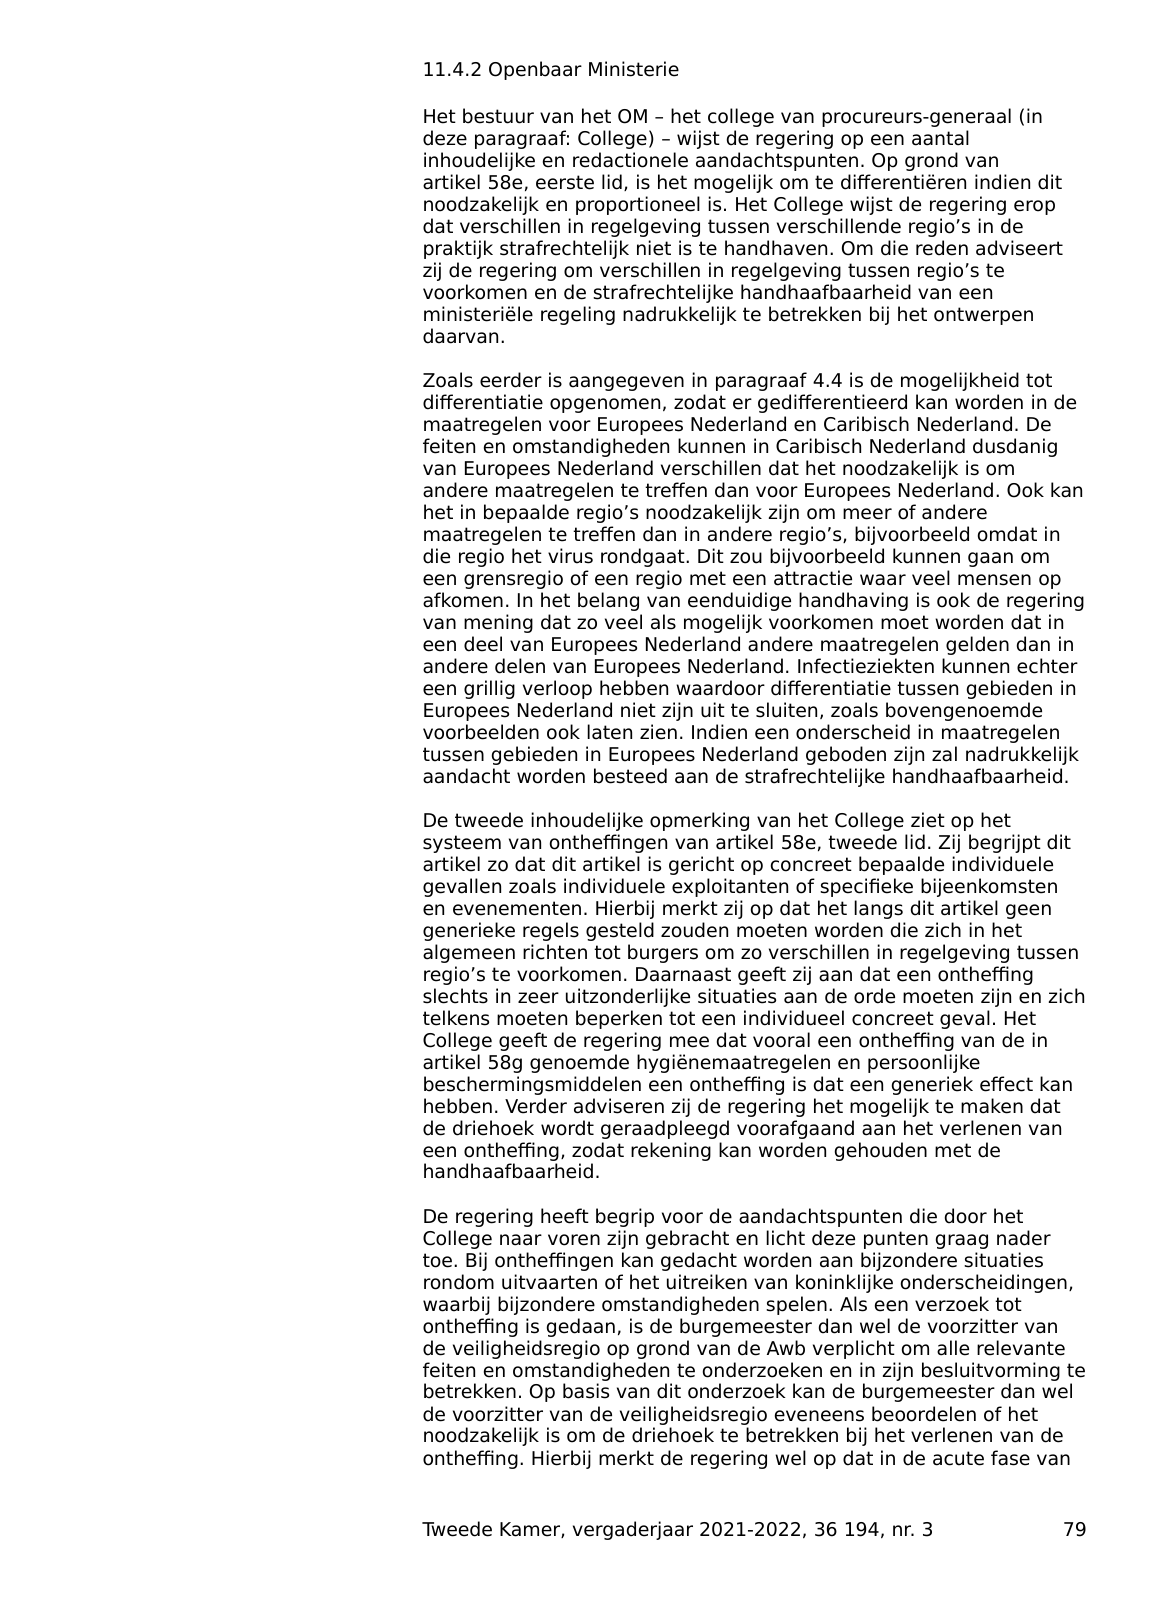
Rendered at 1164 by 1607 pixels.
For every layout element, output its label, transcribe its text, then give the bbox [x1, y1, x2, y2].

text Het bestuur van het OM – het college van procureurs-generaal (in deze paragraaf: College) – wijst de regering op een aantal inhoudelijke en redactionele aandachtspunten. Op grond van artikel 58e, eerste lid, is het mogelijk om te differentiëren indien dit noodzakelijk en proportioneel is. Het College wijst de regering erop dat verschillen in regelgeving tussen verschillende regio’s in de praktijk strafrechtelijk niet is te handhaven. Om die reden adviseert zij de regering om verschillen in regelgeving tussen regio’s te voorkomen en de strafrechtelijke handhaafbaarheid van een ministeriële regeling nadrukkelijk te betrekken bij het ontwerpen daarvan. [422, 106, 1087, 348]
text De tweede inhoudelijke opmerking van het College ziet op het systeem van ontheffingen van artikel 58e, tweede lid. Zij begrijpt dit artikel zo dat dit artikel is gericht op concreet bepaalde individuele gevallen zoals individuele exploitanten of specifieke bijeenkomsten en evenementen. Hierbij merkt zij op dat het langs dit artikel geen generieke regels gesteld zouden moeten worden die zich in het algemeen richten tot burgers om zo verschillen in regelgeving tussen regio’s te voorkomen. Daarnaast geeft zij aan dat een ontheffing slechts in zeer uitzonderlijke situaties aan de orde moeten zijn en zich telkens moeten beperken tot een individueel concreet geval. Het College geeft de regering mee dat vooral een ontheffing van de in artikel 58g genoemde hygiënemaatregelen en persoonlijke beschermingsmiddelen een ontheffing is dat een generiek effect kan hebben. Verder adviseren zij de regering het mogelijk te maken dat de driehoek wordt geraadpleegd voorafgaand aan het verlenen van een ontheffing, zodat rekening kan worden gehouden met de handhaafbaarheid. [422, 810, 1087, 1183]
text Zoals eerder is aangegeven in paragraaf 4.4 is de mogelijkheid tot differentiatie opgenomen, zodat er gedifferentieerd kan worden in de maatregelen voor Europees Nederland en Caribisch Nederland. De feiten en omstandigheden kunnen in Caribisch Nederland dusdanig van Europees Nederland verschillen dat het noodzakelijk is om andere maatregelen te treffen dan voor Europees Nederland. Ook kan het in bepaalde regio’s noodzakelijk zijn om meer of andere maatregelen te treffen dan in andere regio’s, bijvoorbeeld omdat in die regio het virus rondgaat. Dit zou bijvoorbeeld kunnen gaan om een grensregio of een regio met een attractie waar veel mensen op afkomen. In het belang van eenduidige handhaving is ook de regering van mening dat zo veel als mogelijk voorkomen moet worden dat in een deel van Europees Nederland andere maatregelen gelden dan in andere delen van Europees Nederland. Infectieziekten kunnen echter een grillig verloop hebben waardoor differentiatie tussen gebieden in Europees Nederland niet zijn uit te sluiten, zoals bovengenoemde voorbeelden ook laten zien. Indien een onderscheid in maatregelen tussen gebieden in Europees Nederland geboden zijn zal nadrukkelijk aandacht worden besteed aan de strafrechtelijke handhaafbaarheid. [422, 370, 1087, 788]
text De regering heeft begrip voor de aandachtspunten die door het College naar voren zijn gebracht en licht deze punten graag nader toe. Bij ontheffingen kan gedacht worden aan bijzondere situaties rondom uitvaarten of het uitreiken van koninklijke onderscheidingen, waarbij bijzondere omstandigheden spelen. Als een verzoek tot ontheffing is gedaan, is de burgemeester dan wel de voorzitter van de veiligheidsregio op grond van de Awb verplicht om alle relevante feiten en omstandigheden te onderzoeken en in zijn besluitvorming te betrekken. Op basis van dit onderzoek kan de burgemeester dan wel de voorzitter van de veiligheidsregio eveneens beoordelen of het noodzakelijk is om de driehoek te betrekken bij het verlenen van de ontheffing. Hierbij merkt de regering wel op dat in de acute fase van [422, 1206, 1087, 1469]
subtitle 11.4.2 Openbaar Ministerie [422, 59, 1087, 81]
